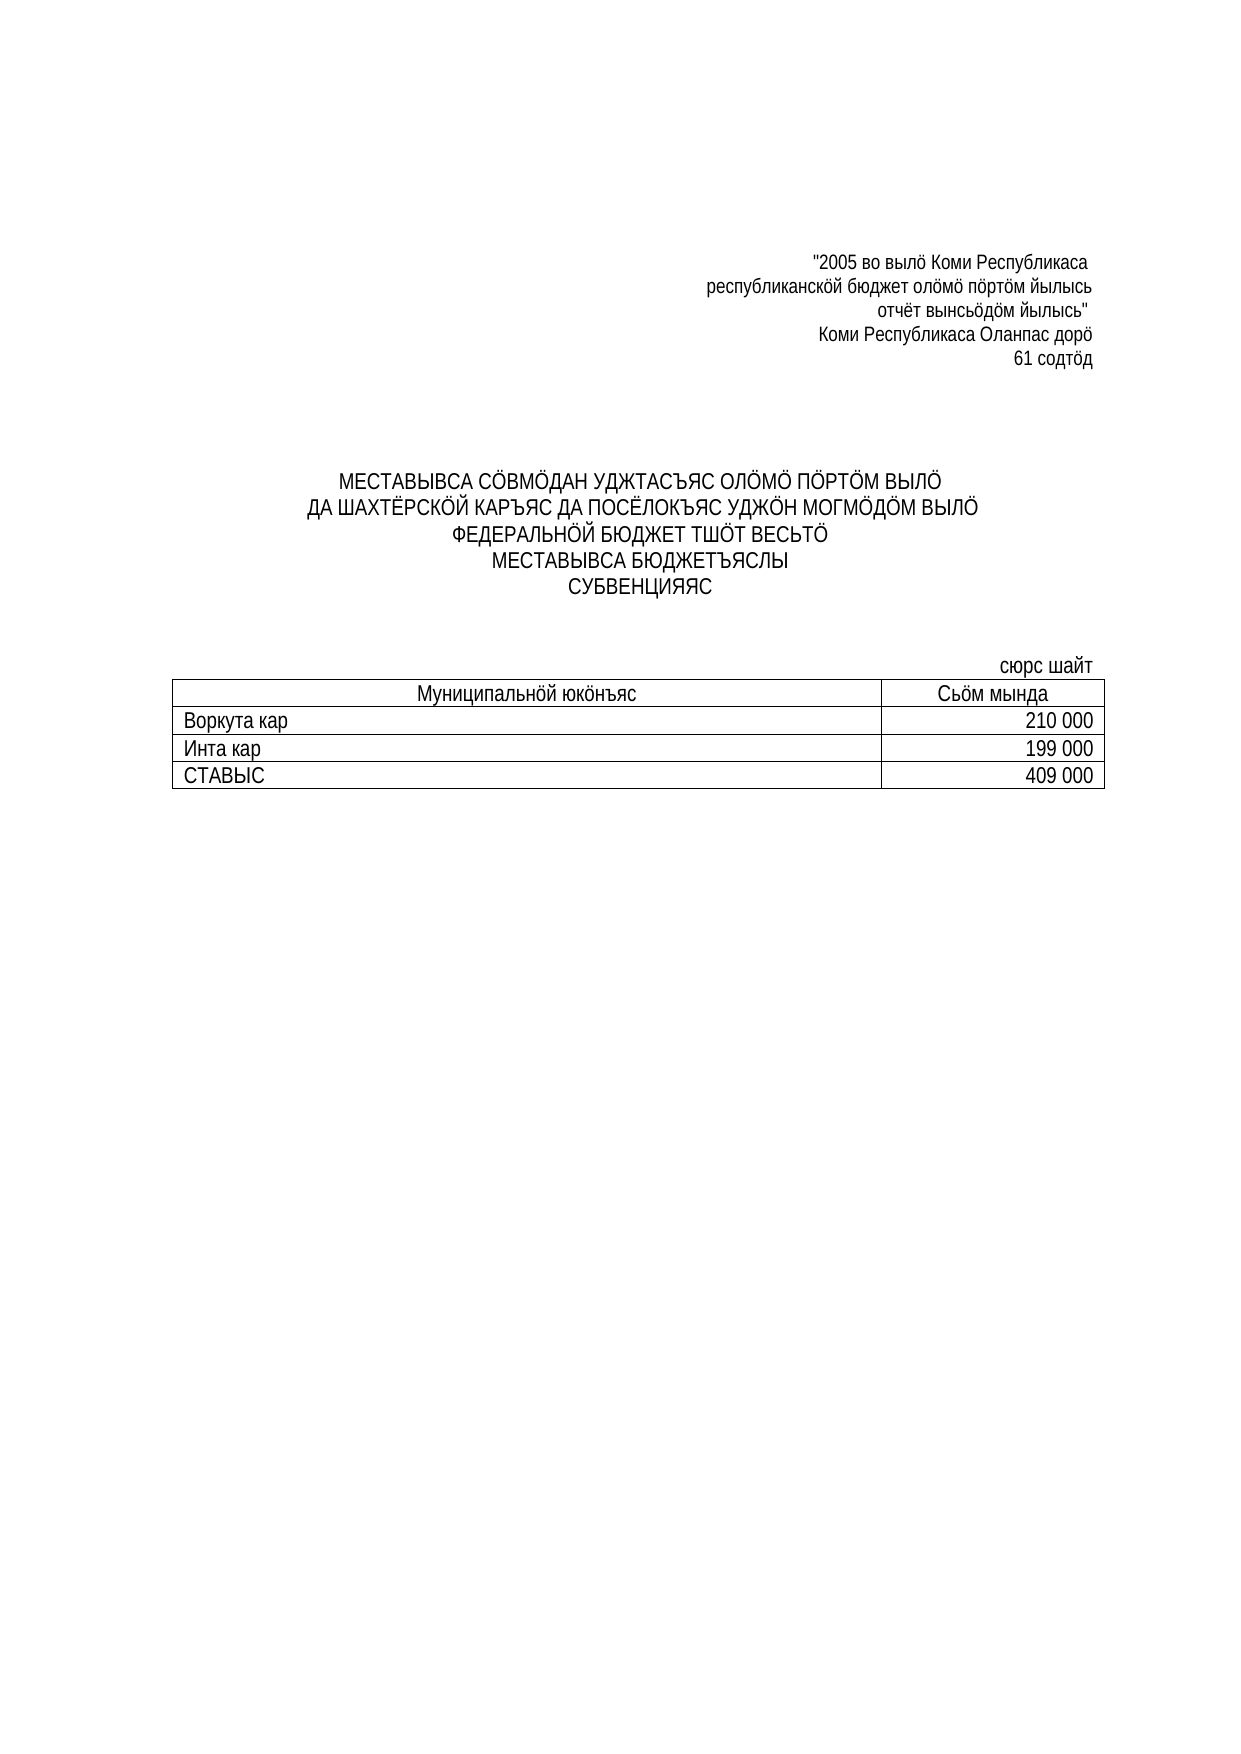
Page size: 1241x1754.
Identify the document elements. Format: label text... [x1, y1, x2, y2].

text отчёт вынсьöдöм йылысь" [187, 298, 1093, 322]
table_header [1105, 679, 1148, 706]
text МЕСТАВЫВСА СÖВМÖДАН УДЖТАСЪЯС ОЛÖМÖ ПÖРТÖМ ВЫЛÖ [187, 468, 1093, 494]
table_header Сьöм мында [882, 680, 1104, 706]
table_cell Инта кар [173, 735, 881, 761]
text республиканскöй бюджет олöмö пöртöм йылысь [187, 274, 1093, 298]
table_cell Воркута кар [173, 707, 881, 733]
table_cell СТАВЫС [173, 762, 881, 788]
text ФЕДЕРАЛЬНÖЙ БЮДЖЕТ ТШÖТ ВЕСЬТÖ [187, 521, 1093, 547]
table_cell [1105, 706, 1148, 733]
text МЕСТАВЫВСА БЮДЖЕТЪЯСЛЫ [187, 547, 1093, 573]
text 61 содтöд [187, 346, 1093, 370]
text ДА ШАХТЁРСКÖЙ КАРЪЯС ДА ПОСЁЛОКЪЯС УДЖÖН МОГМÖДÖМ ВЫЛÖ [187, 494, 1093, 521]
table_cell [1105, 761, 1148, 788]
table_cell 199 000 [882, 735, 1104, 761]
text Коми Республикаса Оланпас дорö [187, 322, 1093, 346]
table_cell 409 000 [882, 762, 1104, 788]
text СУБВЕНЦИЯЯС [187, 573, 1093, 600]
text сюрс шайт [187, 652, 1093, 679]
text "2005 во вылö Коми Республикаса [187, 250, 1093, 274]
table_cell [1105, 734, 1148, 761]
table_header Муниципальнöй юкöнъяс [173, 680, 881, 706]
table_cell 210 000 [882, 707, 1104, 733]
